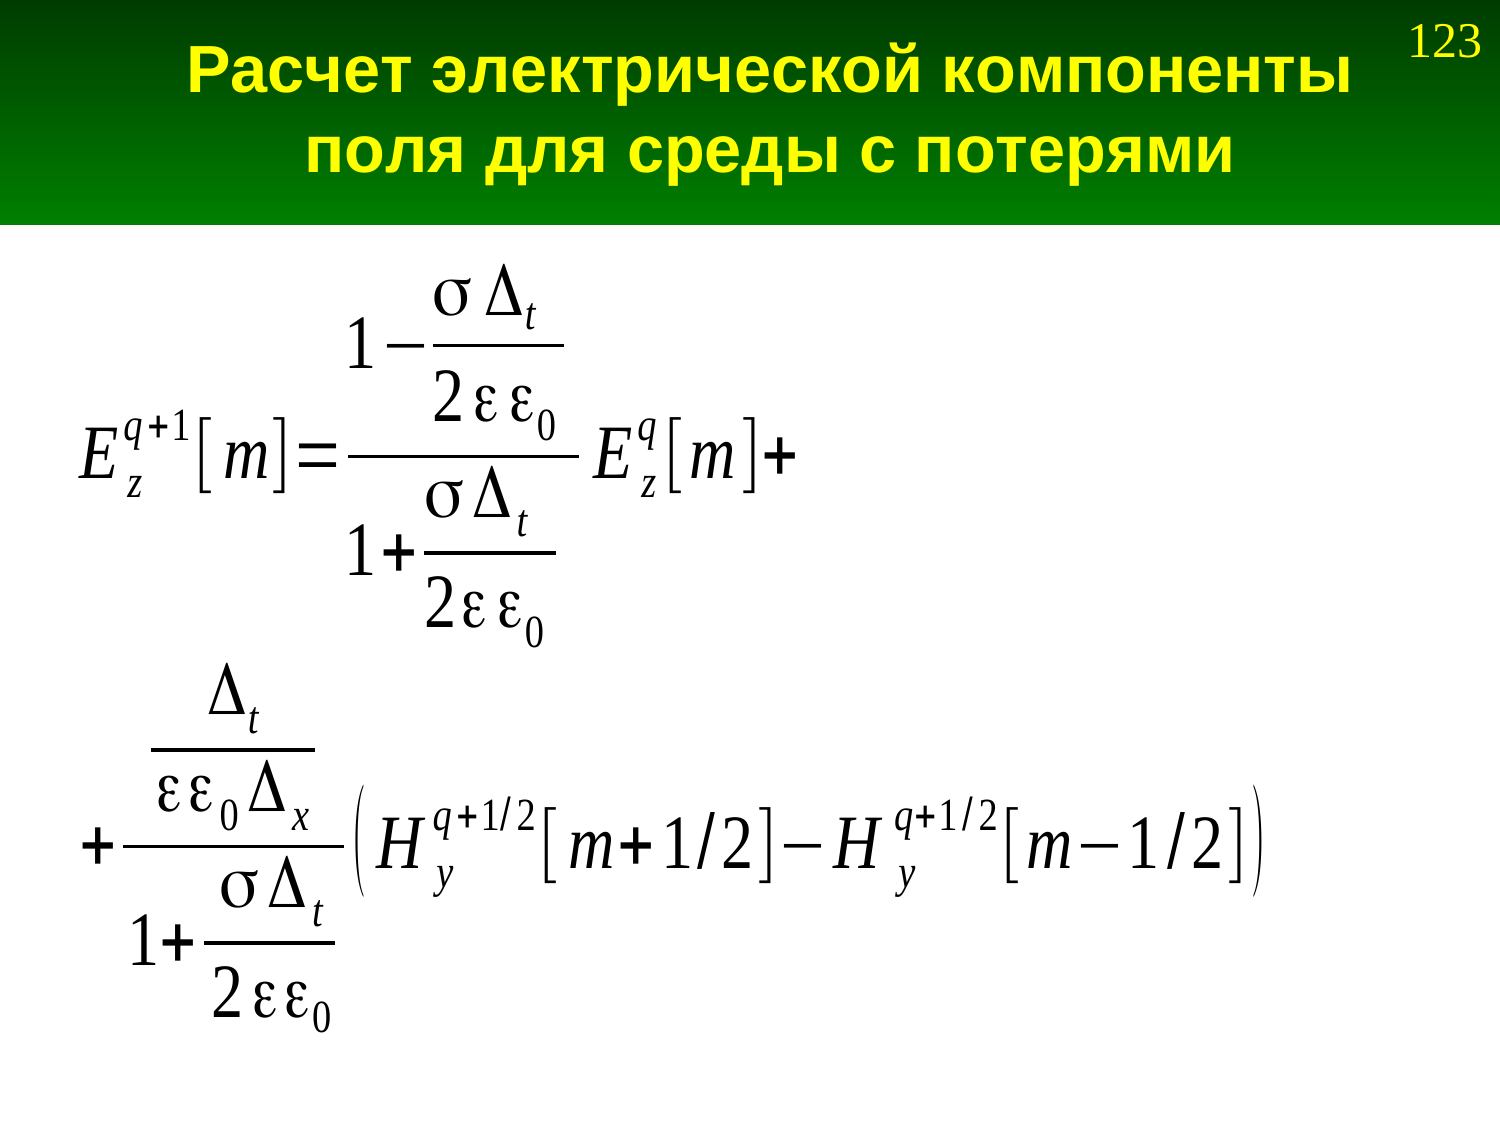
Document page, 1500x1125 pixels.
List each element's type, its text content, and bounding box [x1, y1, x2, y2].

title Расчет электрической компоненты поля для среды с потерями [100, 7, 1441, 204]
chart [59, 257, 1279, 1045]
